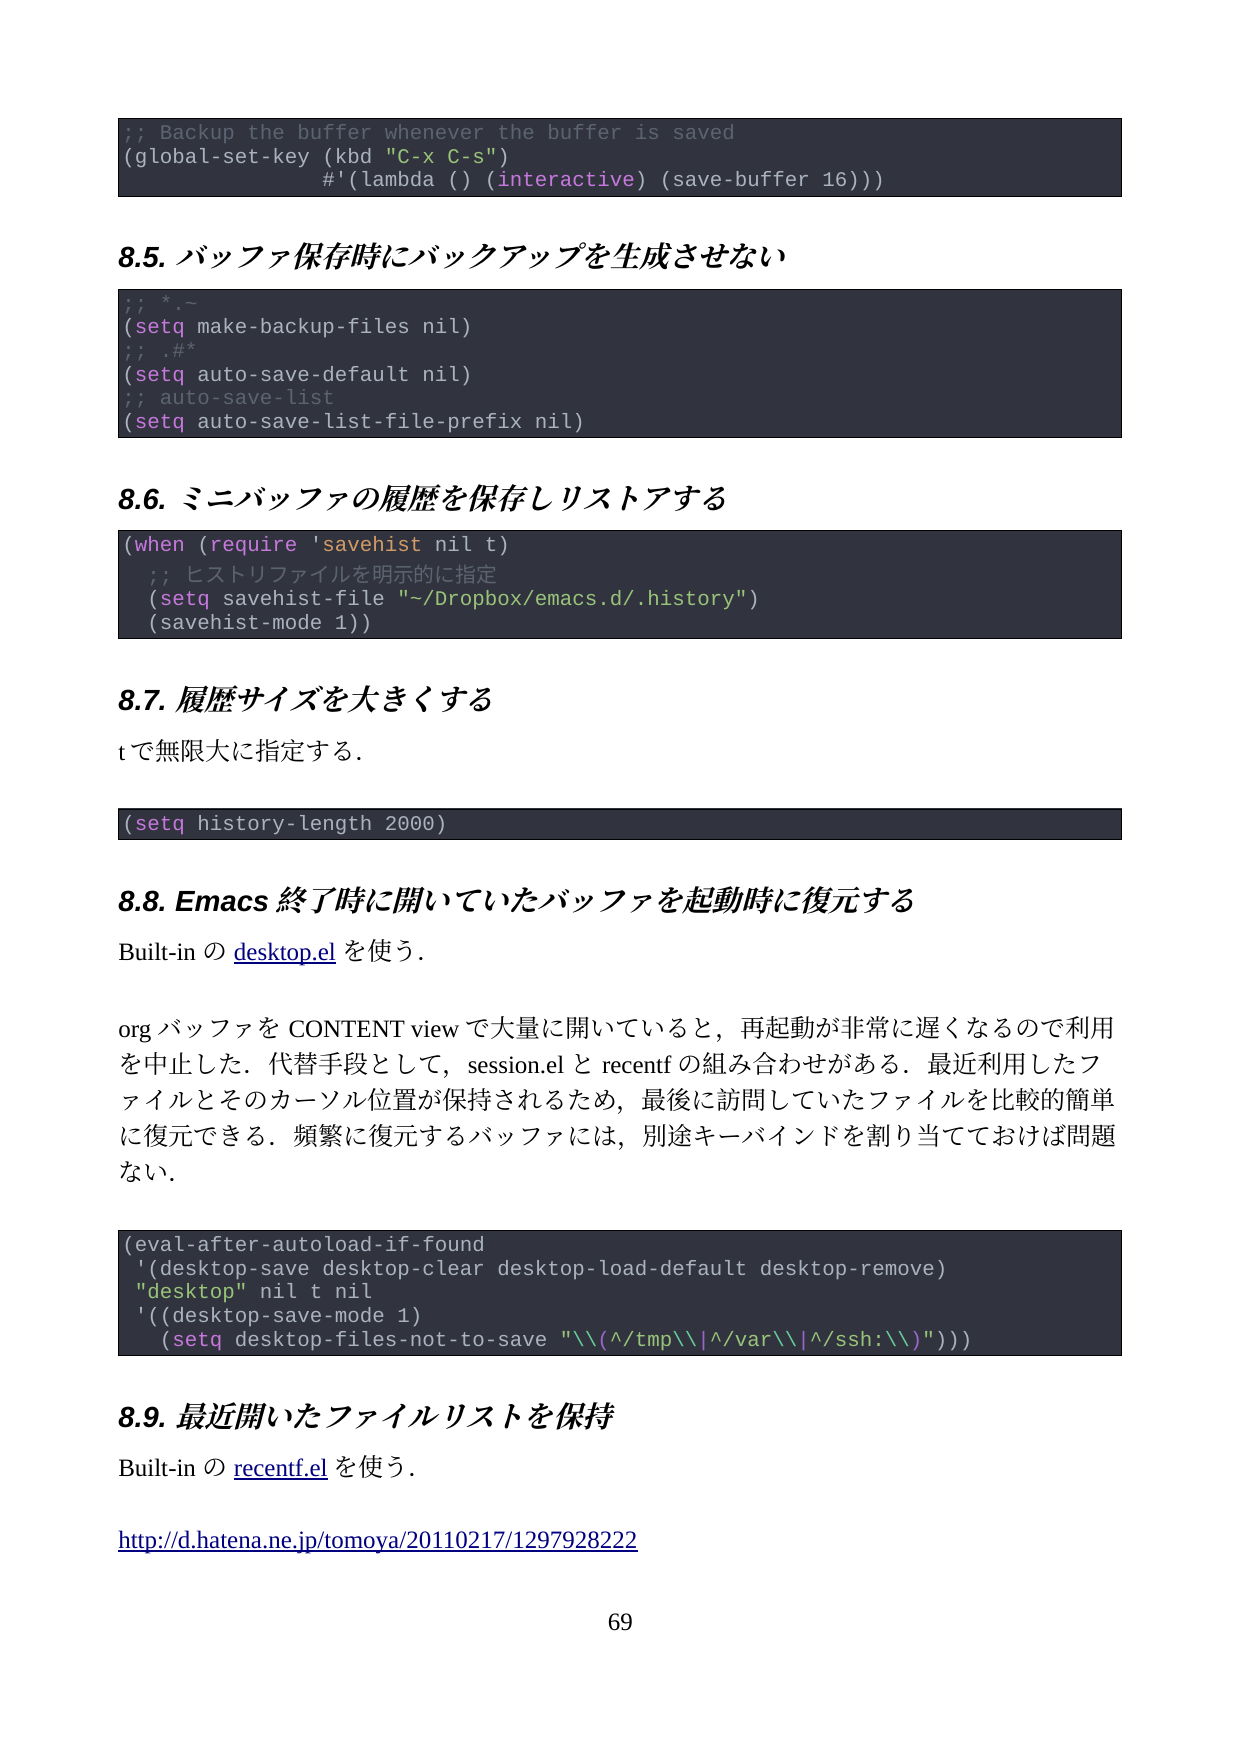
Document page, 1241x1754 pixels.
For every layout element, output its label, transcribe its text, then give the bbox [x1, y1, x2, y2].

text (setq auto-save-default nil) [119, 360, 1121, 383]
subtitle バッファ保存時にバックアップを生成させない [118, 234, 1122, 276]
text (setq history-length 2000) [119, 810, 1121, 839]
text tで無限大に指定する． [118, 731, 1122, 796]
text '(desktop-save desktop-clear desktop-load-default desktop-remove) [119, 1254, 1121, 1277]
text ;; *.~ [119, 290, 1121, 312]
text (setq desktop-files-not-to-save "\\(^/tmp\\|^/var\\|^/ssh:\\)"))) [119, 1324, 1121, 1355]
text ;; ヒストリファイルを明示的に指定 [119, 554, 1121, 584]
text (savehist-mode 1)) [119, 608, 1121, 638]
text ;; .#* [119, 336, 1121, 360]
text ;; auto-save-list [119, 383, 1121, 407]
subtitle ミニバッファの履歴を保存しリストアする [118, 476, 1122, 518]
text (eval-after-autoload-if-found [119, 1231, 1121, 1254]
text (when (require 'savehist nil t) [119, 531, 1121, 554]
subtitle Emacs終了時に開いていたバッファを起動時に復元する [118, 877, 1122, 919]
text (setq auto-save-list-file-prefix nil) [119, 407, 1121, 437]
text Built-in の desktop.el を使う． [118, 932, 1122, 997]
text ;; Backup the buffer whenever the buffer is saved [119, 119, 1121, 142]
text (setq make-backup-files nil) [119, 312, 1121, 336]
subtitle 最近開いたファイルリストを保持 [118, 1393, 1122, 1435]
text #'(lambda () (interactive) (save-buffer 16))) [119, 165, 1121, 196]
subtitle 履歴サイズを大きくする [118, 677, 1122, 719]
text (setq savehist-file "~/Dropbox/emacs.d/.history") [119, 584, 1121, 608]
text Built-in の recentf.el を使う． [118, 1448, 1122, 1513]
text '((desktop-save-mode 1) [119, 1301, 1121, 1324]
text org バッファを CONTENT view で大量に開いていると，再起動が非常に遅くなるので利用を中止した．代替手段として，session.el と recentf の組み合わせがある．最近利用したファイルとそのカーソル位置が保持されるため，最後に訪問していたファイルを比較的簡単に復元できる．頻繁に復元するバッファには，別途キーバインドを割り当てておけば問題ない． [118, 1009, 1122, 1217]
text http://d.hatena.ne.jp/tomoya/20110217/1297928222 [118, 1525, 1122, 1554]
text (global-set-key (kbd "C-x C-s") [119, 142, 1121, 165]
text "desktop" nil t nil [119, 1277, 1121, 1301]
